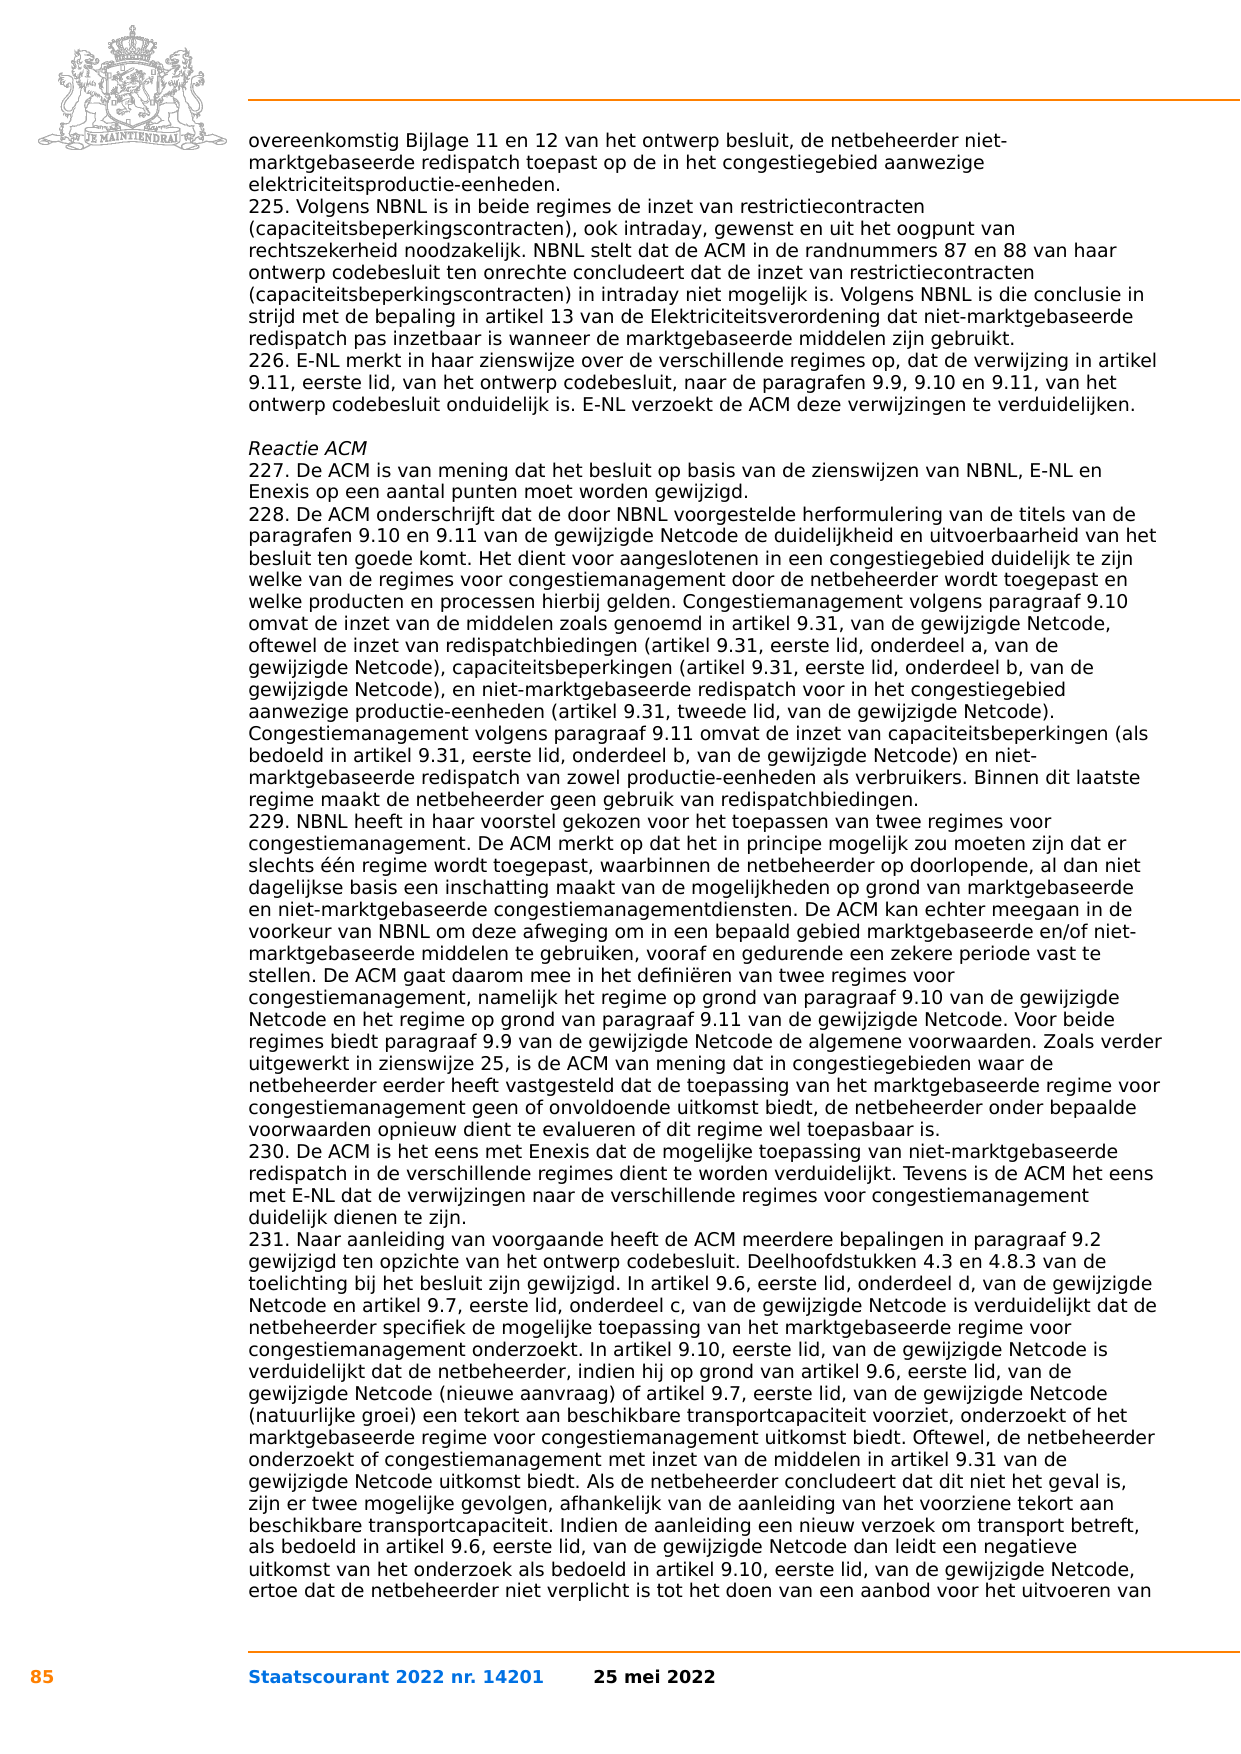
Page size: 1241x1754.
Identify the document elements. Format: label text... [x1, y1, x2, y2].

text 228. De ACM onderschrijft dat de door NBNL voorgestelde herformulering van de titels van de paragrafen 9.10 en 9.11 van de gewijzigde Netcode de duidelijkheid en uitvoerbaarheid van het besluit ten goede komt. Het dient voor aangeslotenen in een congestiegebied duidelijk te zijn welke van de regimes voor congestiemanagement door de netbeheerder wordt toegepast en welke producten en processen hierbij gelden. Congestiemanagement volgens paragraaf 9.10 omvat de inzet van de middelen zoals genoemd in artikel 9.31, van de gewijzigde Netcode, oftewel de inzet van redispatchbiedingen (artikel 9.31, eerste lid, onderdeel a, van de gewijzigde Netcode), capaciteitsbeperkingen (artikel 9.31, eerste lid, onderdeel b, van de gewijzigde Netcode), en niet-marktgebaseerde redispatch voor in het congestiegebied aanwezige productie-eenheden (artikel 9.31, tweede lid, van de gewijzigde Netcode). Congestiemanagement volgens paragraaf 9.11 omvat de inzet van capaciteitsbeperkingen (als bedoeld in artikel 9.31, eerste lid, onderdeel b, van de gewijzigde Netcode) en niet-marktgebaseerde redispatch van zowel productie-eenheden als verbruikers. Binnen dit laatste regime maakt de netbeheerder geen gebruik van redispatchbiedingen. [248, 503, 1163, 811]
text 231. Naar aanleiding van voorgaande heeft de ACM meerdere bepalingen in paragraaf 9.2 gewijzigd ten opzichte van het ontwerp codebesluit. Deelhoofdstukken 4.3 en 4.8.3 van de toelichting bij het besluit zijn gewijzigd. In artikel 9.6, eerste lid, onderdeel d, van de gewijzigde Netcode en artikel 9.7, eerste lid, onderdeel c, van de gewijzigde Netcode is verduidelijkt dat de netbeheerder specifiek de mogelijke toepassing van het marktgebaseerde regime voor congestiemanagement onderzoekt. In artikel 9.10, eerste lid, van de gewijzigde Netcode is verduidelijkt dat de netbeheerder, indien hij op grond van artikel 9.6, eerste lid, van de gewijzigde Netcode (nieuwe aanvraag) of artikel 9.7, eerste lid, van de gewijzigde Netcode (natuurlijke groei) een tekort aan beschikbare transportcapaciteit voorziet, onderzoekt of het marktgebaseerde regime voor congestiemanagement uitkomst biedt. Oftewel, de netbeheerder onderzoekt of congestiemanagement met inzet van de middelen in artikel 9.31 van de gewijzigde Netcode uitkomst biedt. Als de netbeheerder concludeert dat dit niet het geval is, zijn er twee mogelijke gevolgen, afhankelijk van de aanleiding van het voorziene tekort aan beschikbare transportcapaciteit. Indien de aanleiding een nieuw verzoek om transport betreft, als bedoeld in artikel 9.6, eerste lid, van de gewijzigde Netcode dan leidt een negatieve uitkomst van het onderzoek als bedoeld in artikel 9.10, eerste lid, van de gewijzigde Netcode, ertoe dat de netbeheerder niet verplicht is tot het doen van een aanbod voor het uitvoeren van [248, 1229, 1163, 1602]
text 227. De ACM is van mening dat het besluit op basis van de zienswijzen van NBNL, E-NL en Enexis op een aantal punten moet worden gewijzigd. [248, 459, 1163, 503]
text overeenkomstig Bijlage 11 en 12 van het ontwerp besluit, de netbeheerder niet-marktgebaseerde redispatch toepast op de in het congestiegebied aanwezige elektriciteitsproductie-eenheden. [248, 130, 1163, 196]
text 226. E-NL merkt in haar zienswijze over de verschillende regimes op, dat de verwijzing in artikel 9.11, eerste lid, van het ontwerp codebesluit, naar de paragrafen 9.9, 9.10 en 9.11, van het ontwerp codebesluit onduidelijk is. E-NL verzoekt de ACM deze verwijzingen te verduidelijken. [248, 350, 1163, 416]
text 229. NBNL heeft in haar voorstel gekozen voor het toepassen van twee regimes voor congestiemanagement. De ACM merkt op dat het in principe mogelijk zou moeten zijn dat er slechts één regime wordt toegepast, waarbinnen de netbeheerder op doorlopende, al dan niet dagelijkse basis een inschatting maakt van de mogelijkheden op grond van marktgebaseerde en niet-marktgebaseerde congestiemanagementdiensten. De ACM kan echter meegaan in de voorkeur van NBNL om deze afweging om in een bepaald gebied marktgebaseerde en/of niet-marktgebaseerde middelen te gebruiken, vooraf en gedurende een zekere periode vast te stellen. De ACM gaat daarom mee in het definiëren van twee regimes voor congestiemanagement, namelijk het regime op grond van paragraaf 9.10 van de gewijzigde Netcode en het regime op grond van paragraaf 9.11 van de gewijzigde Netcode. Voor beide regimes biedt paragraaf 9.9 van de gewijzigde Netcode de algemene voorwaarden. Zoals verder uitgewerkt in zienswijze 25, is de ACM van mening dat in congestiegebieden waar de netbeheerder eerder heeft vastgesteld dat de toepassing van het marktgebaseerde regime voor congestiemanagement geen of onvoldoende uitkomst biedt, de netbeheerder onder bepaalde voorwaarden opnieuw dient te evalueren of dit regime wel toepasbaar is. [248, 811, 1163, 1141]
subtitle Reactie ACM [248, 437, 1163, 459]
text 225. Volgens NBNL is in beide regimes de inzet van restrictiecontracten (capaciteitsbeperkingscontracten), ook intraday, gewenst en uit het oogpunt van rechtszekerheid noodzakelijk. NBNL stelt dat de ACM in de randnummers 87 en 88 van haar ontwerp codebesluit ten onrechte concludeert dat de inzet van restrictiecontracten (capaciteitsbeperkingscontracten) in intraday niet mogelijk is. Volgens NBNL is die conclusie in strijd met de bepaling in artikel 13 van de Elektriciteitsverordening dat niet-marktgebaseerde redispatch pas inzetbaar is wanneer de marktgebaseerde middelen zijn gebruikt. [248, 196, 1163, 350]
text 230. De ACM is het eens met Enexis dat de mogelijke toepassing van niet-marktgebaseerde redispatch in de verschillende regimes dient te worden verduidelijkt. Tevens is de ACM het eens met E-NL dat de verwijzingen naar de verschillende regimes voor congestiemanagement duidelijk dienen te zijn. [248, 1141, 1163, 1229]
picture [38, 25, 227, 150]
